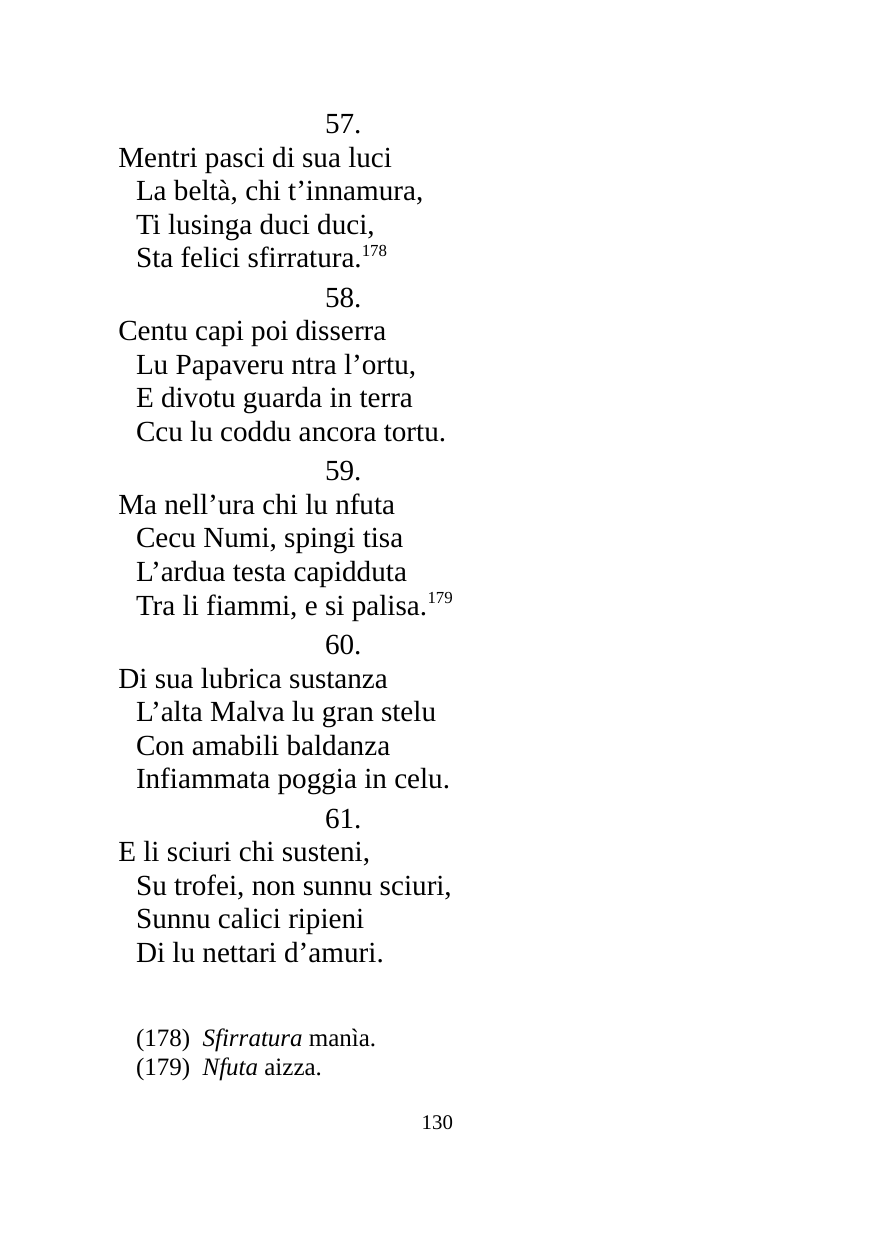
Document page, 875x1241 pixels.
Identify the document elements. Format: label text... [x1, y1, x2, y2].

text 59. [325, 453, 768, 487]
text E li sciuri chi susteni, Su trofei, non sunnu sciuri, Sunnu calici ripieni Di lu nettari d’amuri. [118, 834, 768, 968]
text Centu capi poi disserra Lu Papaveru ntra l’ortu, E divotu guarda in terra Ccu lu coddu ancora tortu. [118, 313, 768, 448]
text Mentri pasci di sua luci La beltà, chi t’innamura, Ti lusinga duci duci, Sta felici sfirratura. [118, 140, 768, 274]
text 61. [325, 801, 768, 834]
text 60. [325, 627, 768, 661]
text 57. [325, 106, 768, 140]
text Sfirratura manìa. [106, 1023, 768, 1052]
text 58. [325, 280, 768, 313]
text Di sua lubrica sustanza L’alta Malva lu gran stelu Con amabili baldanza Infiammata poggia in celu. [118, 661, 768, 795]
text Nfuta aizza. [106, 1052, 768, 1080]
text Ma nell’ura chi lu nfuta Cecu Numi, spingi tisa L’ardua testa capidduta Tra li fiammi, e si palisa. [118, 487, 768, 621]
